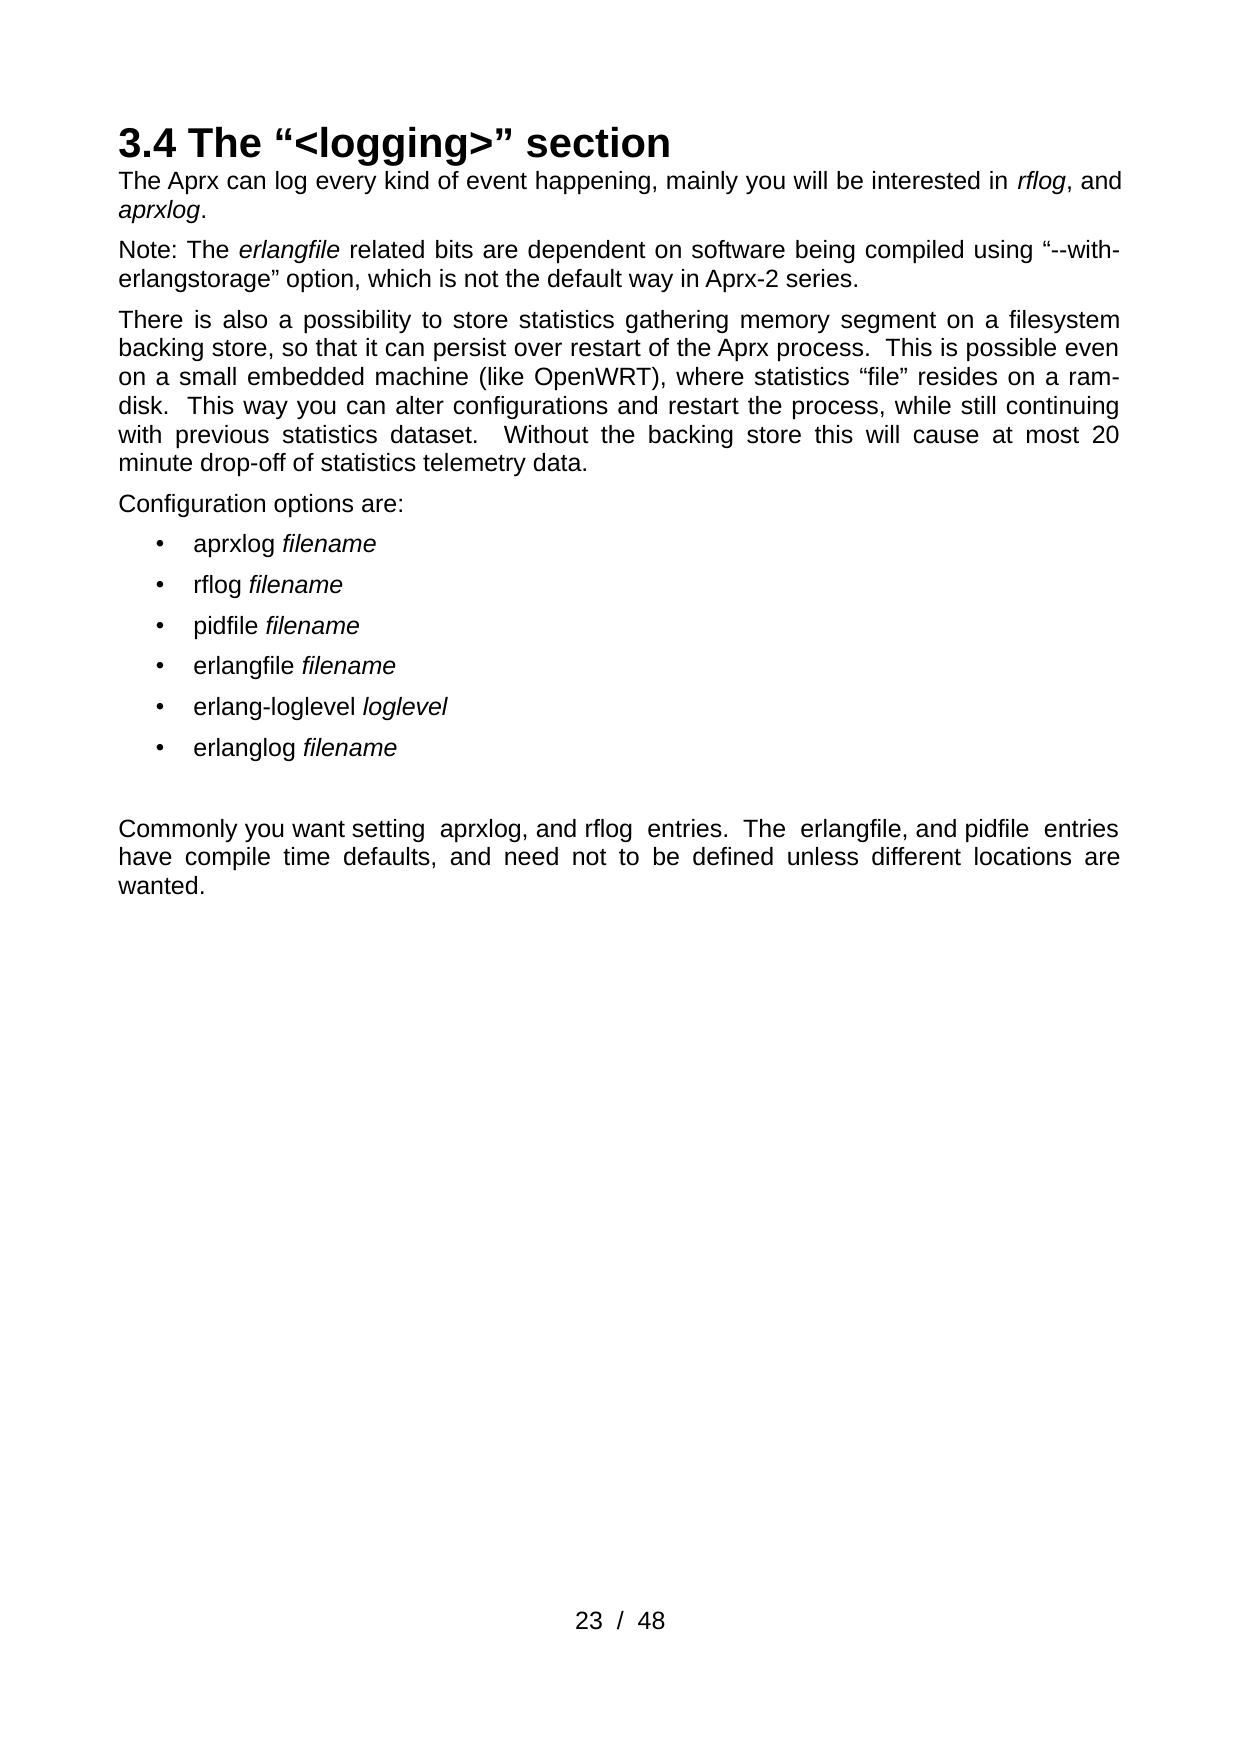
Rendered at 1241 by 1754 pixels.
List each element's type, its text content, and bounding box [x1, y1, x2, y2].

list erlangfile filename [156, 651, 1122, 680]
text Configuration options are: [118, 489, 1122, 518]
list erlang-loglevel loglevel [156, 692, 1122, 721]
text There is also a possibility to store statistics gathering memory segment on a filesystem backing store, so that it can persist over restart of the Aprx process. This is possible even on a small embedded machine (like OpenWRT), where statistics “file” resides on a ram-disk. This way you can alter configurations and restart the process, while still continuing with previous statistics dataset. Without the backing store this will cause at most 20 minute drop-off of statistics telemetry data. [118, 304, 1122, 477]
text The Aprx can log every kind of event happening, mainly you will be interested in rflog, and aprxlog. [118, 166, 1122, 223]
list rflog filename [156, 570, 1122, 599]
list erlanglog filename [156, 732, 1122, 761]
list aprxlog filename [156, 529, 1122, 558]
text Commonly you want setting aprxlog, and rflog entries. The erlangfile, and pidfile entries have compile time defaults, and need not to be defined unless different locations are wanted. [118, 814, 1122, 900]
list pidfile filename [156, 611, 1122, 639]
subtitle The “<logging>” section [118, 118, 1122, 166]
text Note: The erlangfile related bits are dependent on software being compiled using “--with-erlangstorage” option, which is not the default way in Aprx-2 series. [118, 235, 1122, 293]
